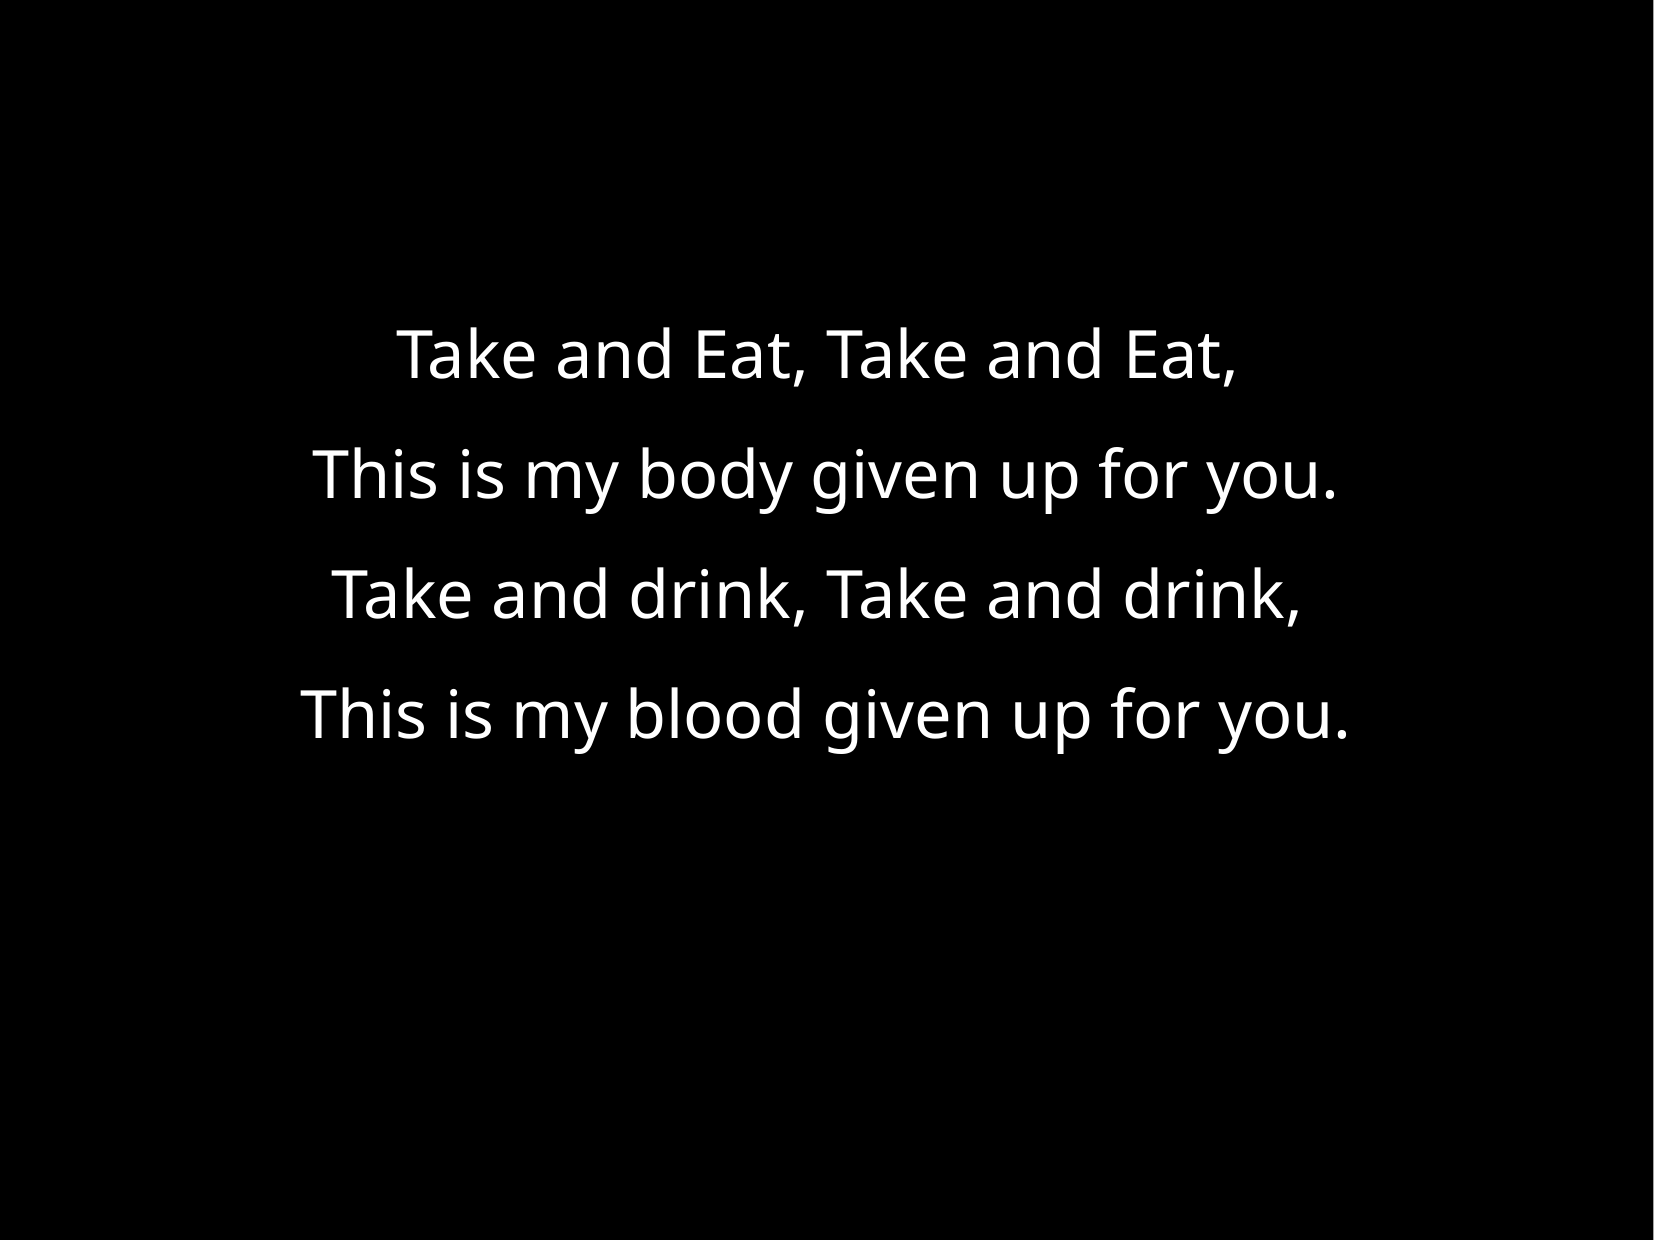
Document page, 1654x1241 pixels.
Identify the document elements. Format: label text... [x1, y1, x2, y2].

list Take and Eat, Take and Eat, This is my body given up for you. Take and drink, Take and drink, This is my blood given up for you. [0, 307, 1654, 1027]
